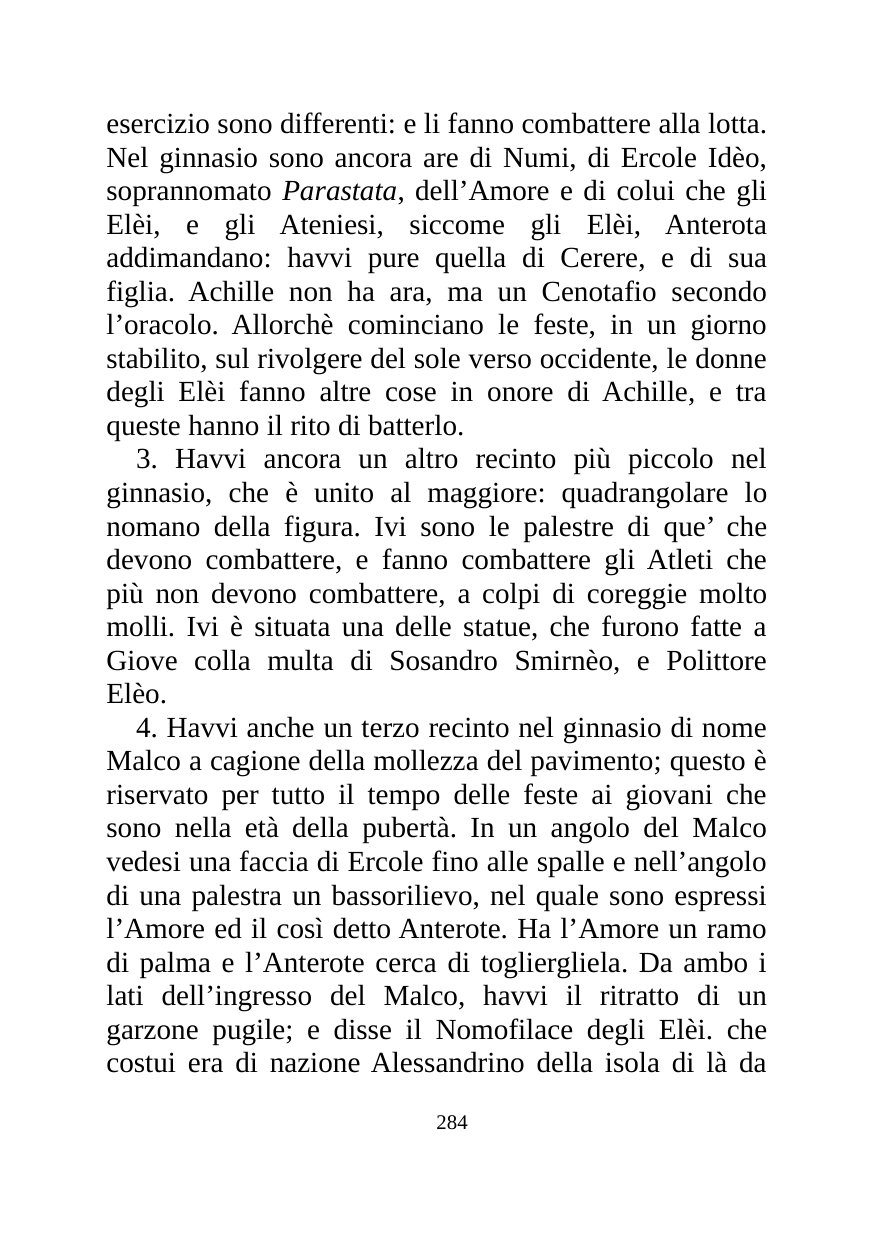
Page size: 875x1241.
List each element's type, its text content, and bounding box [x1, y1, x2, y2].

text esercizio sono differenti: e li fanno combattere alla lotta. Nel ginnasio sono ancora are di Numi, di Ercole Idèo, soprannomato Parastata, dell’Amore e di colui che gli Elèi, e gli Ateniesi, siccome gli Elèi, Anterota addimandano: havvi pure quella di Cerere, e di sua figlia. Achille non ha ara, ma un Cenotafio secondo l’oracolo. Allorchè cominciano le feste, in un giorno stabilito, sul rivolgere del sole verso occidente, le donne degli Elèi fanno altre cose in onore di Achille, e tra queste hanno il rito di batterlo. [106, 106, 768, 442]
text 3. Havvi ancora un altro recinto più piccolo nel ginnasio, che è unito al maggiore: quadrangolare lo nomano della figura. Ivi sono le palestre di que’ che devono combattere, e fanno combattere gli Atleti che più non devono combattere, a colpi di coreggie molto molli. Ivi è situata una delle statue, che furono fatte a Giove colla multa di Sosandro Smirnèo, e Polittore Elèo. [106, 442, 768, 710]
text 4. Havvi anche un terzo recinto nel ginnasio di nome Malco a cagione della mollezza del pavimento; questo è riservato per tutto il tempo delle feste ai giovani che sono nella età della pubertà. In un angolo del Malco vedesi una faccia di Ercole fino alle spalle e nell’angolo di una palestra un bassorilievo, nel quale sono espressi l’Amore ed il così detto Anterote. Ha l’Amore un ramo di palma e l’Anterote cerca di togliergliela. Da ambo i lati dell’ingresso del Malco, havvi il ritratto di un garzone pugile; e disse il Nomofilace degli Elèi. che costui era di nazione Alessandrino della isola di là da [106, 710, 768, 1079]
